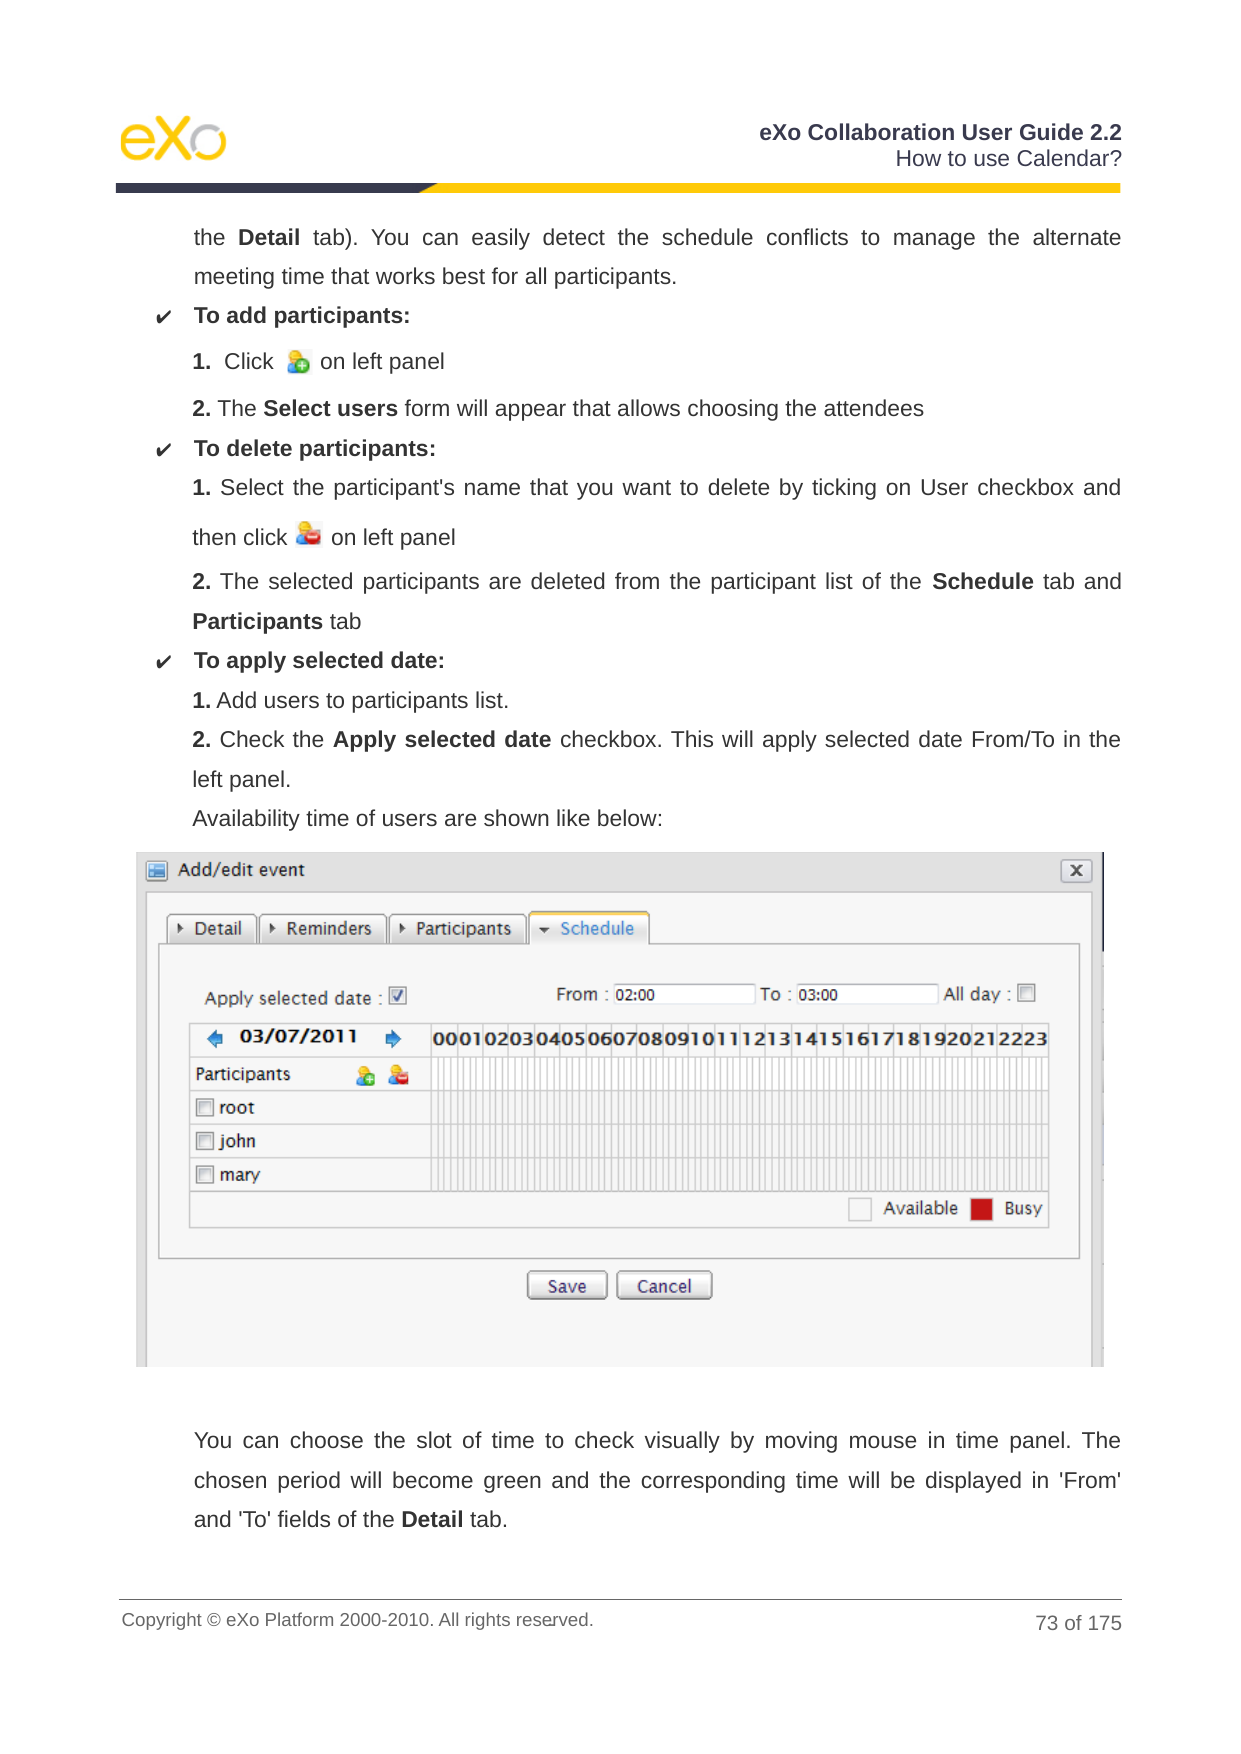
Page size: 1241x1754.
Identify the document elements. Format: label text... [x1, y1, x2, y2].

list 1. Add users to participants list. [154, 687, 1122, 713]
picture [287, 349, 313, 375]
list 1. Click on left panel [154, 342, 1122, 382]
picture [136, 852, 1104, 1367]
list 2. The Select users form will appear that allows choosing the attendees [154, 395, 1122, 421]
list To apply selected date: [156, 647, 1122, 673]
list the Detail tab). You can easily detect the schedule conflicts to manage the alternate meeting time that works best for all participants. [156, 223, 1122, 289]
picture [120, 115, 227, 161]
list To delete participants: [156, 434, 1122, 461]
picture [115, 183, 1121, 193]
list 1. Select the participant's name that you want to delete by ticking on User checkbox and then clickon left panel [154, 474, 1122, 555]
list You can choose the slot of time to check visually by moving mouse in time panel. The chosen period will become green and the corresponding time will be displayed in 'From' and 'To' fields of the Detail tab. [156, 1427, 1122, 1532]
list 2. Check the Apply selected date checkbox. This will apply selected date From/To in the left panel. [154, 726, 1122, 792]
list Availability time of users are shown like below: [154, 805, 1122, 831]
list 2. The selected participants are deleted from the participant list of the Schedule tab and Participants tab [154, 568, 1122, 634]
picture [295, 521, 324, 548]
list To add participants: [156, 302, 1122, 329]
